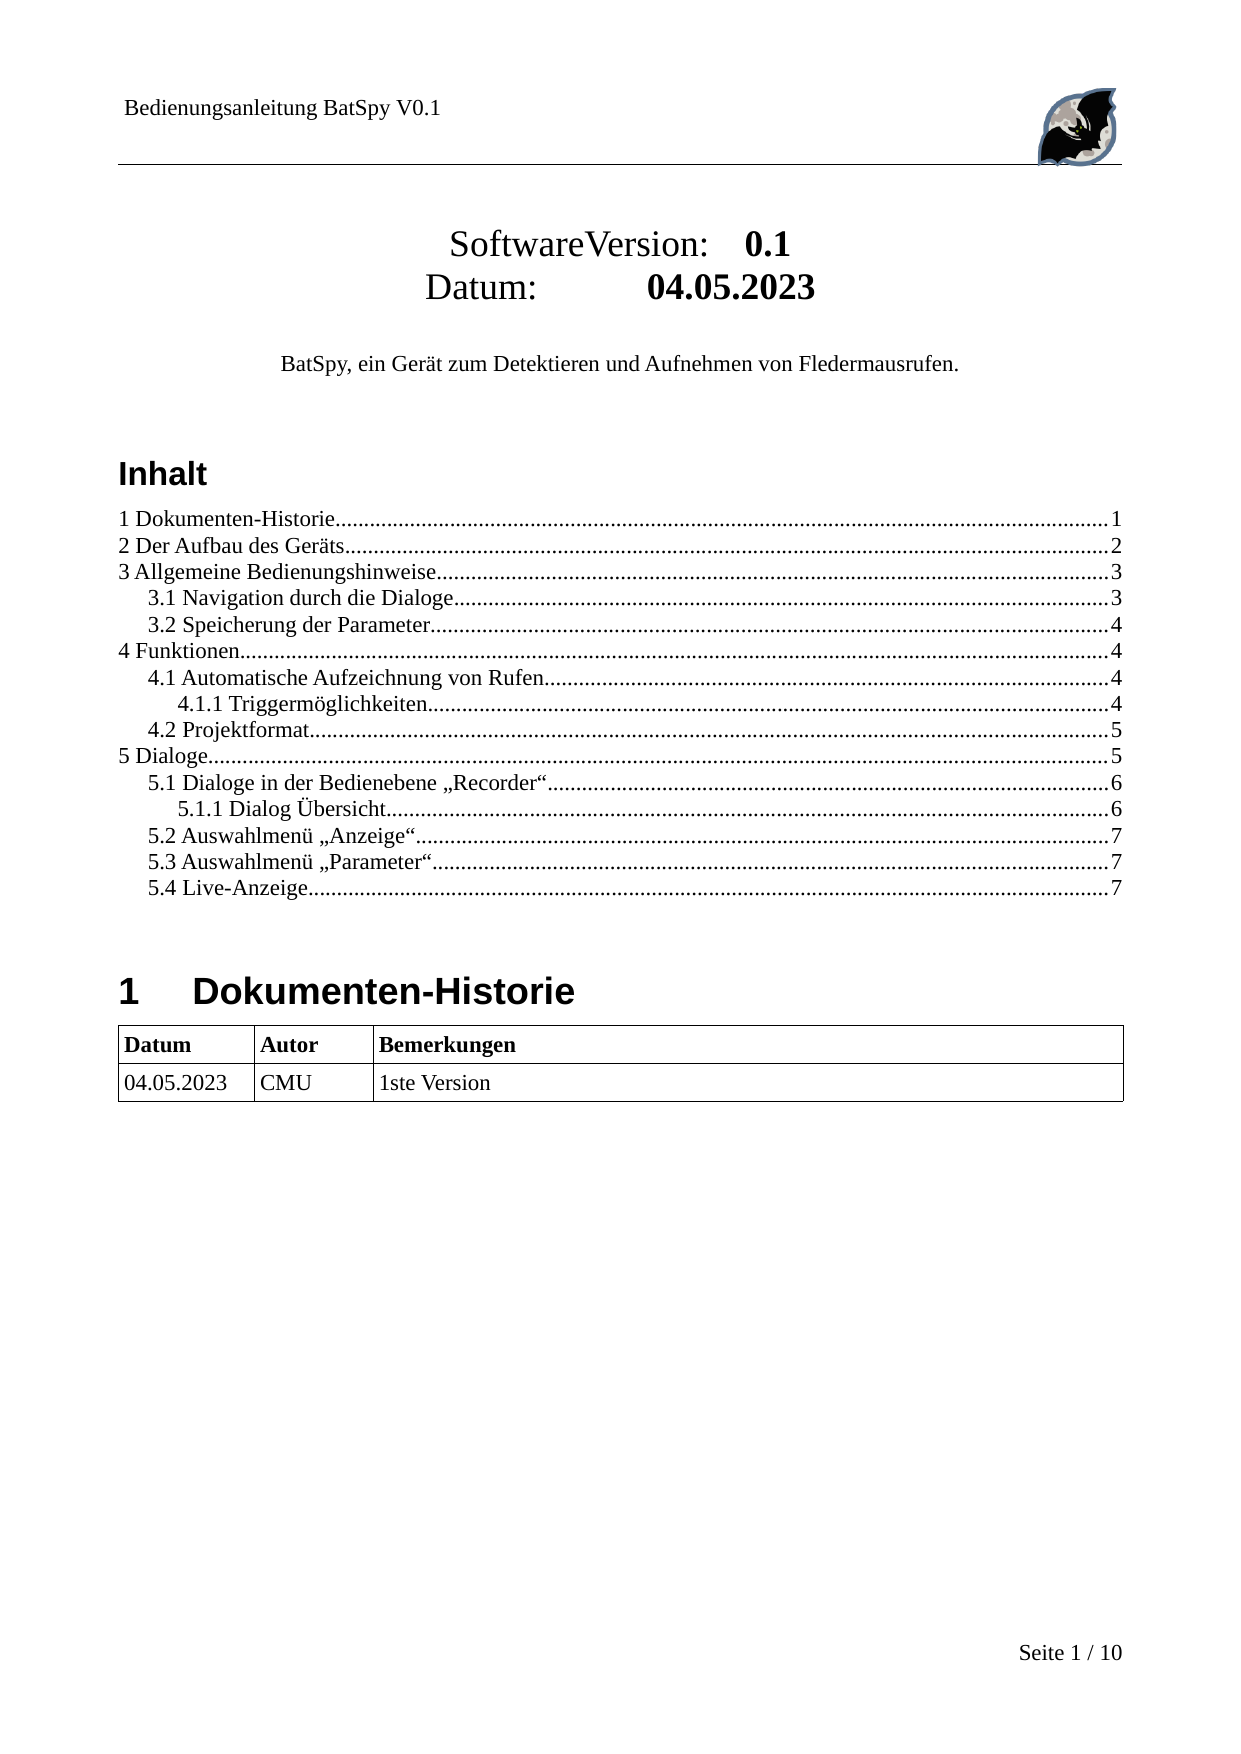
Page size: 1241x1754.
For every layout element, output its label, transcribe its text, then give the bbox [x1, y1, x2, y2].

text 1 Dokumenten-Historie 1 [118, 505, 1122, 532]
text 2 Der Aufbau des Geräts 2 [118, 532, 1122, 558]
table_header Autor [255, 1026, 373, 1063]
text 3 Allgemeine Bedienungshinweise 3 [118, 558, 1122, 584]
table_cell CMU [255, 1064, 373, 1101]
text 3.2 Speicherung der Parameter 4 [148, 611, 1122, 637]
text 4.1 Automatische Aufzeichnung von Rufen 4 [148, 663, 1122, 690]
text 5.1 Dialoge in der Bedienebene „Recorder“ 6 [148, 769, 1122, 795]
text 4 Funktionen 4 [118, 637, 1122, 663]
text 5 Dialoge 5 [118, 743, 1122, 769]
table_cell 1ste Version [374, 1064, 1123, 1101]
table_header Datum [119, 1026, 254, 1063]
text 4.2 Projektformat 5 [148, 716, 1122, 743]
text 5.4 Live-Anzeige 7 [148, 874, 1122, 901]
text 5.1.1 Dialog Übersicht 6 [177, 795, 1122, 822]
text SoftwareVersion: 0.1 [118, 221, 1122, 264]
table_cell 04.05.2023 [119, 1064, 254, 1101]
subtitle Inhalt [118, 454, 1122, 493]
text 5.3 Auswahlmenü „Parameter“ 7 [148, 848, 1122, 874]
text 4.1.1 Triggermöglichkeiten 4 [177, 690, 1122, 716]
text Datum: 04.05.2023 [118, 264, 1122, 307]
picture [1037, 88, 1117, 167]
subtitle Dokumenten-Historie [118, 969, 1122, 1012]
text 5.2 Auswahlmenü „Anzeige“ 7 [148, 822, 1122, 848]
table_header Bemerkungen [374, 1026, 1123, 1063]
text BatSpy, ein Gerät zum Detektieren und Aufnehmen von Fledermausrufen. [118, 350, 1122, 377]
text 3.1 Navigation durch die Dialoge 3 [148, 584, 1122, 611]
